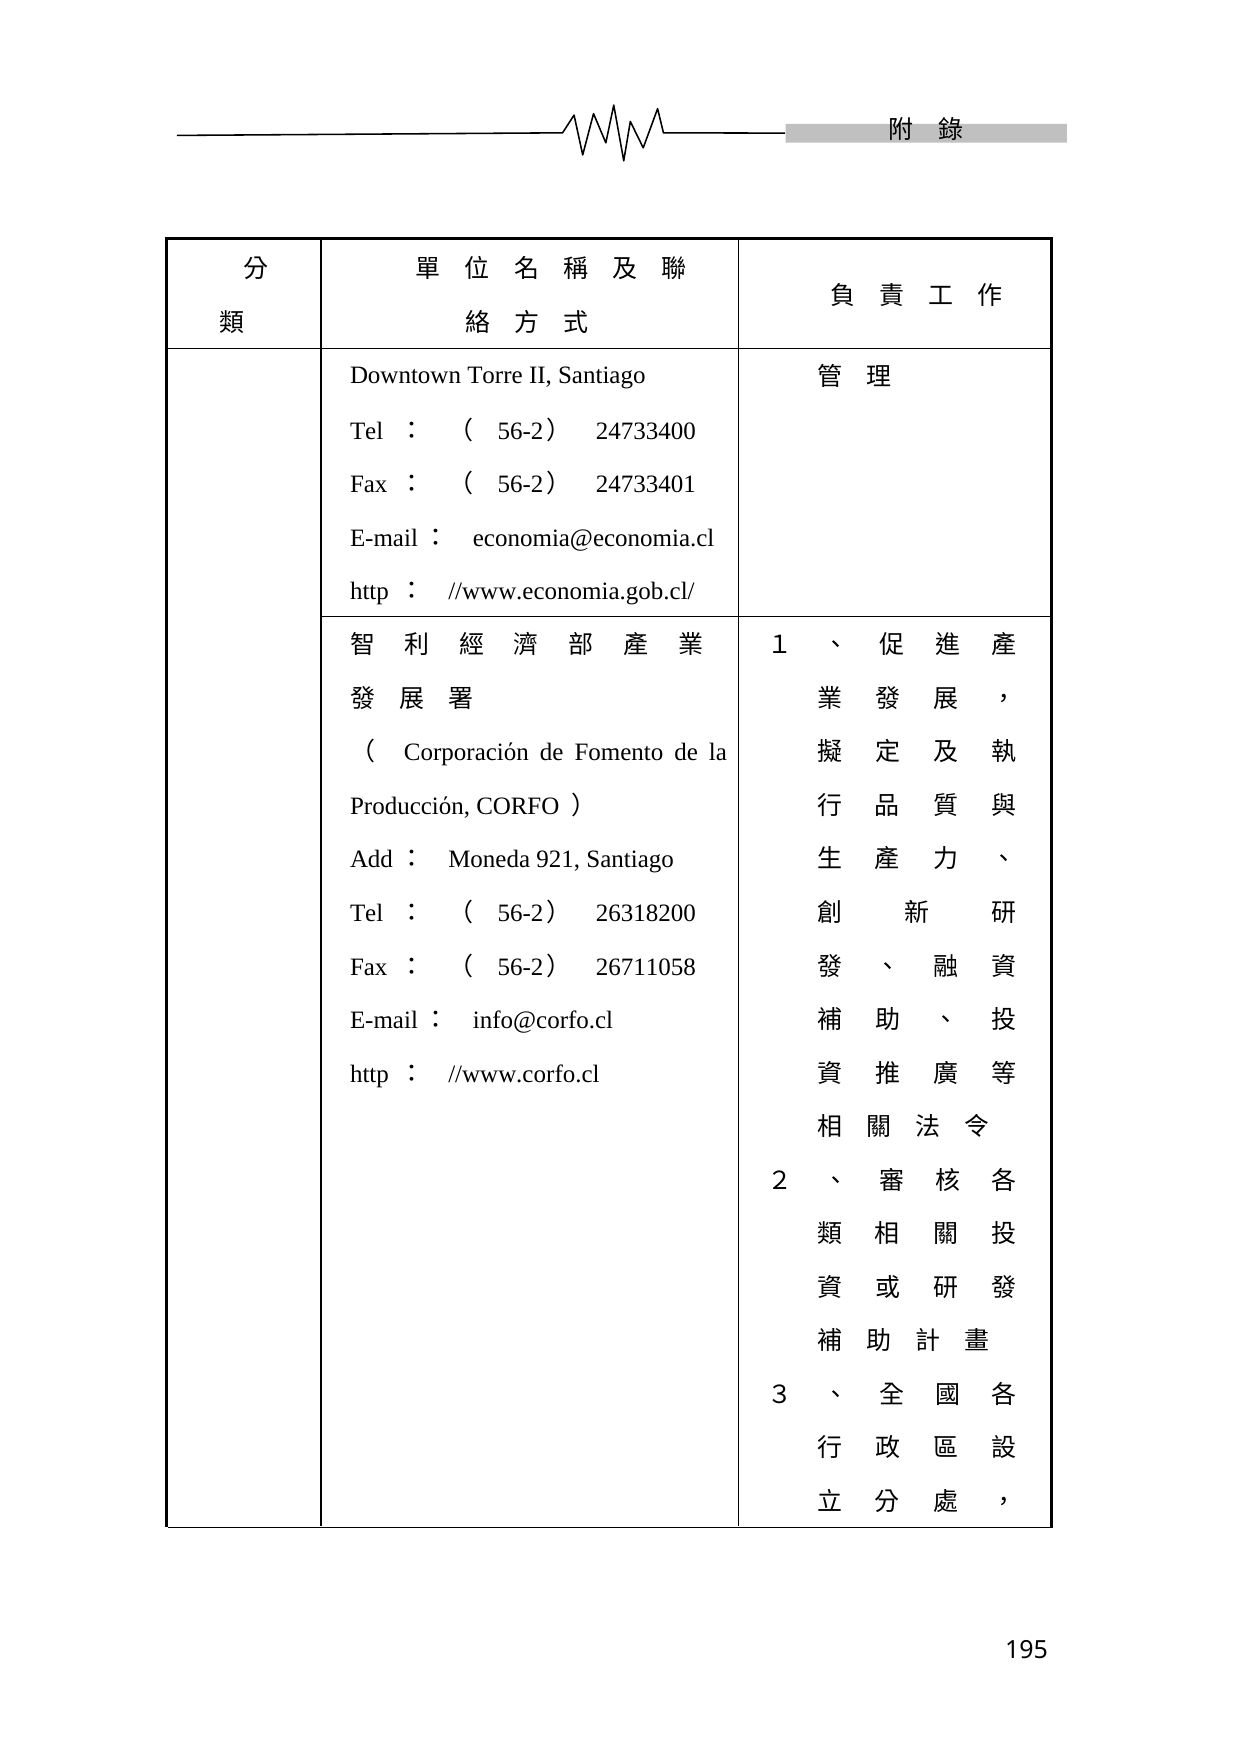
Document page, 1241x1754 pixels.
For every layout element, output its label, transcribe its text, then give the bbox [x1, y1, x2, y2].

table_cell 管理 [739, 349, 1050, 616]
table_header 分類 [168, 240, 320, 347]
table_cell 智利經濟部產業發展署 （Corporaciόn de Fomento de la Producciόn, CORFO） Add：Moneda 921, Santiago Tel：（56-2）26318200 Fax：（56-2）26711058 E-mail：info@corfo.cl http：//www.corfo.cl [322, 617, 738, 1526]
table_cell [168, 349, 320, 1526]
table_header 單位名稱及聯絡方式 [322, 240, 738, 347]
table_header 負責工作 [739, 240, 1050, 347]
table_cell Downtown Torre II, Santiago Tel：（56-2）24733400 Fax：（56-2）24733401 E-mail：economia@economia.cl http：//www.economia.gob.cl/ [322, 349, 738, 616]
table_cell １、促進產業發展，擬定及執行品質與生產力、創新研發、融資補助、投資推廣等相關法令 ２、審核各類相關投資或研發補助計畫 ３、全國各行政區設立分處， [739, 617, 1050, 1526]
